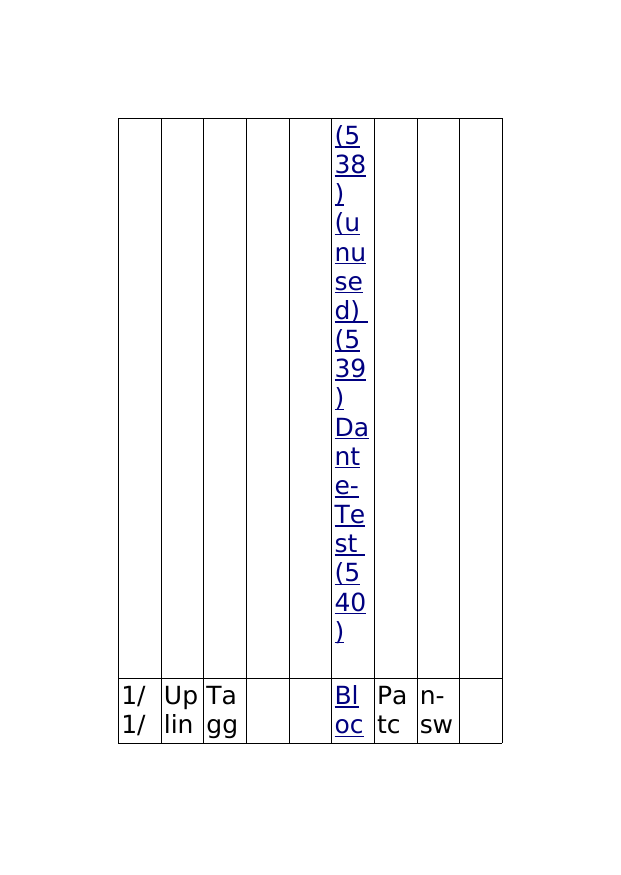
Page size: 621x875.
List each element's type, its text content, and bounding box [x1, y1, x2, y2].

table_cell [290, 679, 331, 742]
table_cell [204, 119, 246, 678]
table_cell [247, 119, 289, 678]
table_cell [460, 119, 502, 678]
table_cell (538) (unused) (539) Dante-Test (540) [332, 119, 374, 678]
table_cell Tagg [204, 679, 246, 742]
table_cell Uplin [162, 679, 203, 742]
table_cell [162, 119, 203, 678]
table_cell Patc [375, 679, 417, 742]
table_cell [418, 119, 459, 678]
table_cell n-sw [418, 679, 459, 742]
table_cell [290, 119, 331, 678]
table_cell [460, 679, 502, 742]
table_cell [247, 679, 289, 742]
table_cell [375, 119, 417, 678]
table_cell 1/1/ [119, 679, 161, 742]
table_cell Bloc [332, 679, 374, 742]
table_cell [119, 119, 161, 678]
